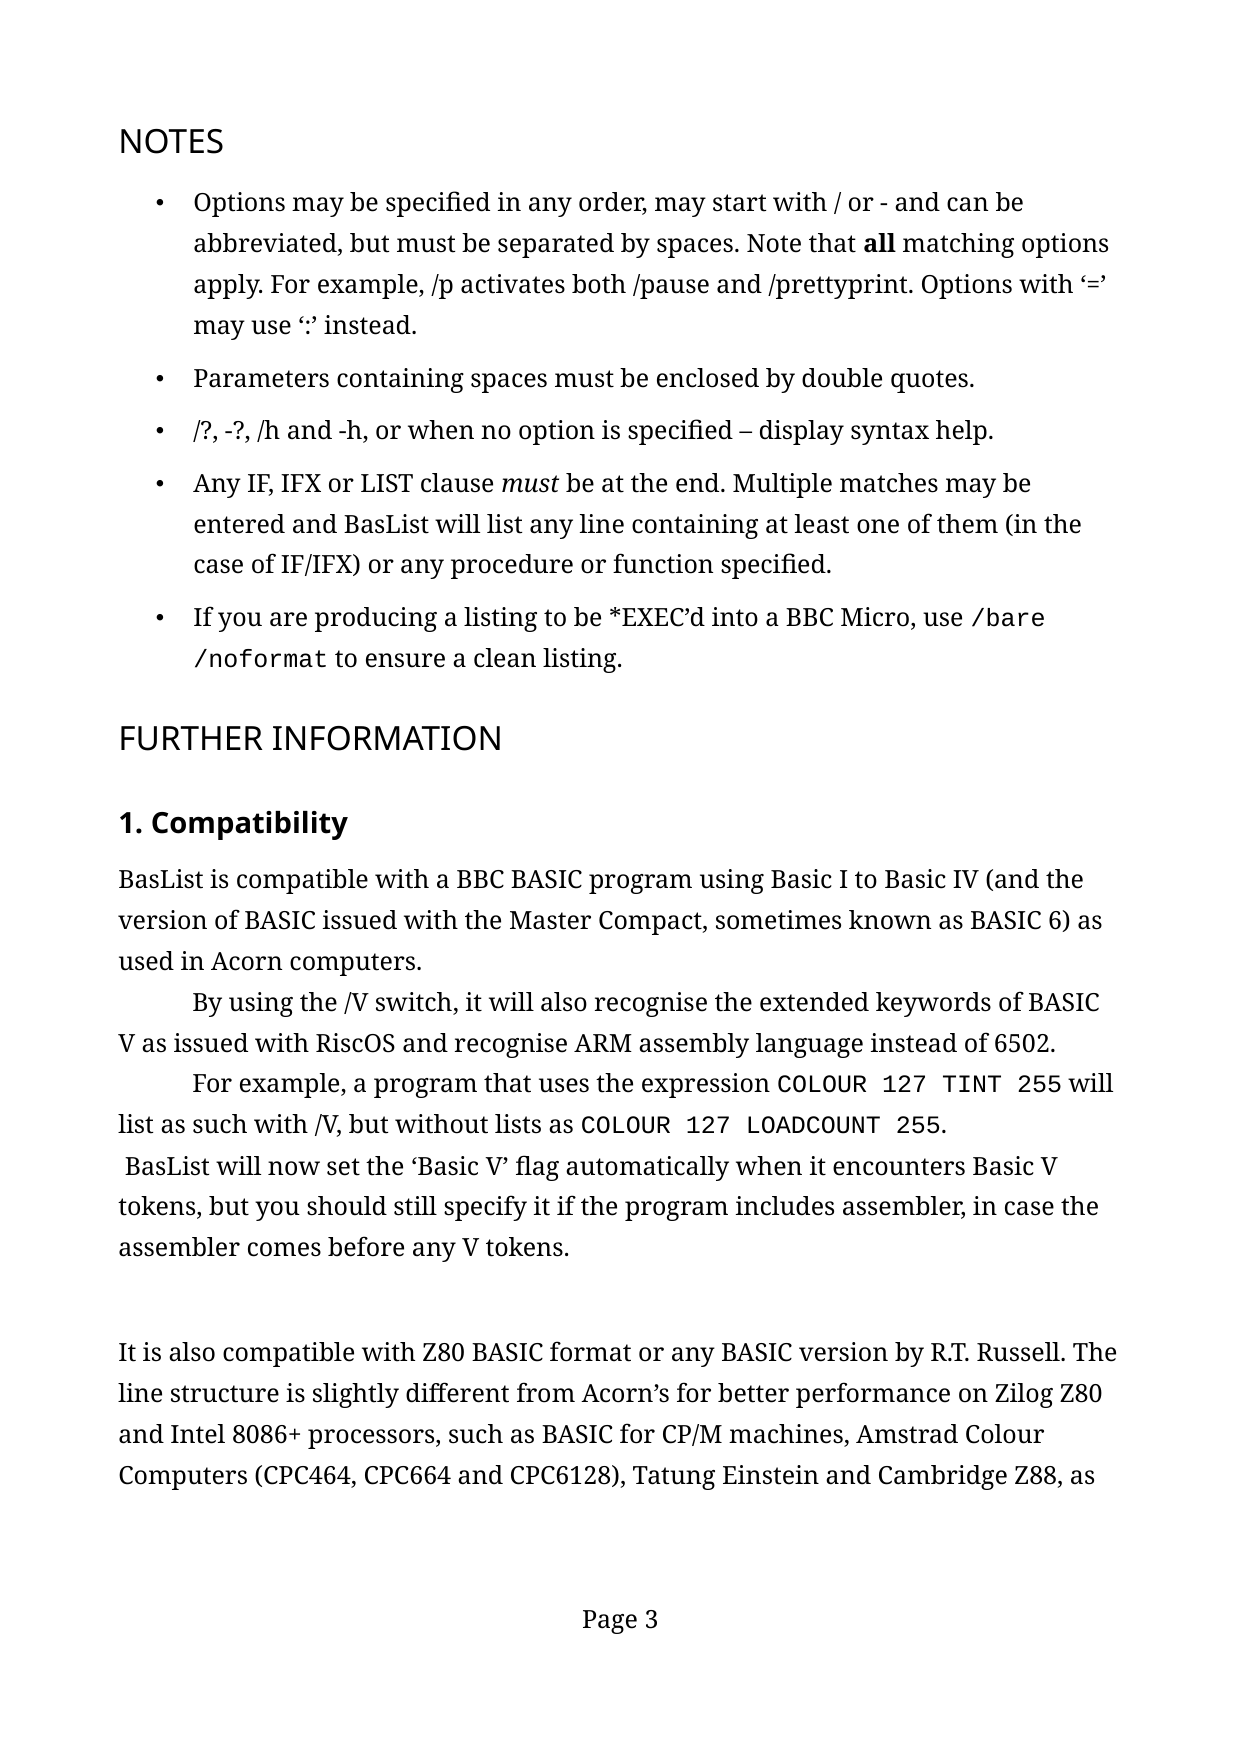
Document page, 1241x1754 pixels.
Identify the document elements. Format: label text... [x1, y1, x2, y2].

list Parameters containing spaces must be enclosed by double quotes. [156, 360, 1122, 394]
list Any IF, IFX or LIST clause must be at the end. Multiple matches may be entered and BasList will list any line containing at least one of them (in the case of IF/IFX) or any procedure or function specified. [156, 465, 1122, 581]
subtitle NOTES [118, 118, 1122, 163]
list /?, -?, /h and -h, or when no option is specified – display syntax help. [156, 413, 1122, 447]
text It is also compatible with Z80 BASIC format or any BASIC version by R.T. Russell. The line structure is slightly different from Acorn’s for better performance on Zilog Z80 and Intel 8086+ processors, such as BASIC for CP/M machines, Amstrad Colour Computers (CPC464, CPC664 and CPC6128), Tatung Einstein and Cambridge Z88, as [118, 1335, 1122, 1492]
subtitle 1. Compatibility [118, 802, 1122, 842]
list Options may be specified in any order, may start with / or - and can be abbreviated, but must be separated by spaces. Note that all matching options apply. For example, /p activates both /pause and /prettyprint. Options with ‘=’ may use ‘:’ instead. [156, 185, 1122, 342]
text BasList is compatible with a BBC BASIC program using Basic I to Basic IV (and the version of BASIC issued with the Master Compact, sometimes known as BASIC 6) as used in Acorn computers. By using the /V switch, it will also recognise the extended keywords of BASIC V as issued with RiscOS and recognise ARM assembly language instead of 6502. For example, a program that uses the expression COLOUR 127 TINT 255 will list as such with /V, but without lists as COLOUR 127 LOADCOUNT 255. BasList will now set the ‘Basic V’ flag automatically when it encounters Basic V tokens, but you should still specify it if the program includes assembler, in case the assembler comes before any V tokens. [118, 862, 1122, 1264]
subtitle FURTHER INFORMATION [118, 714, 1122, 760]
list If you are producing a listing to be *EXEC’d into a BBC Micro, use /bare /noformat to ensure a clean listing. [156, 600, 1122, 675]
